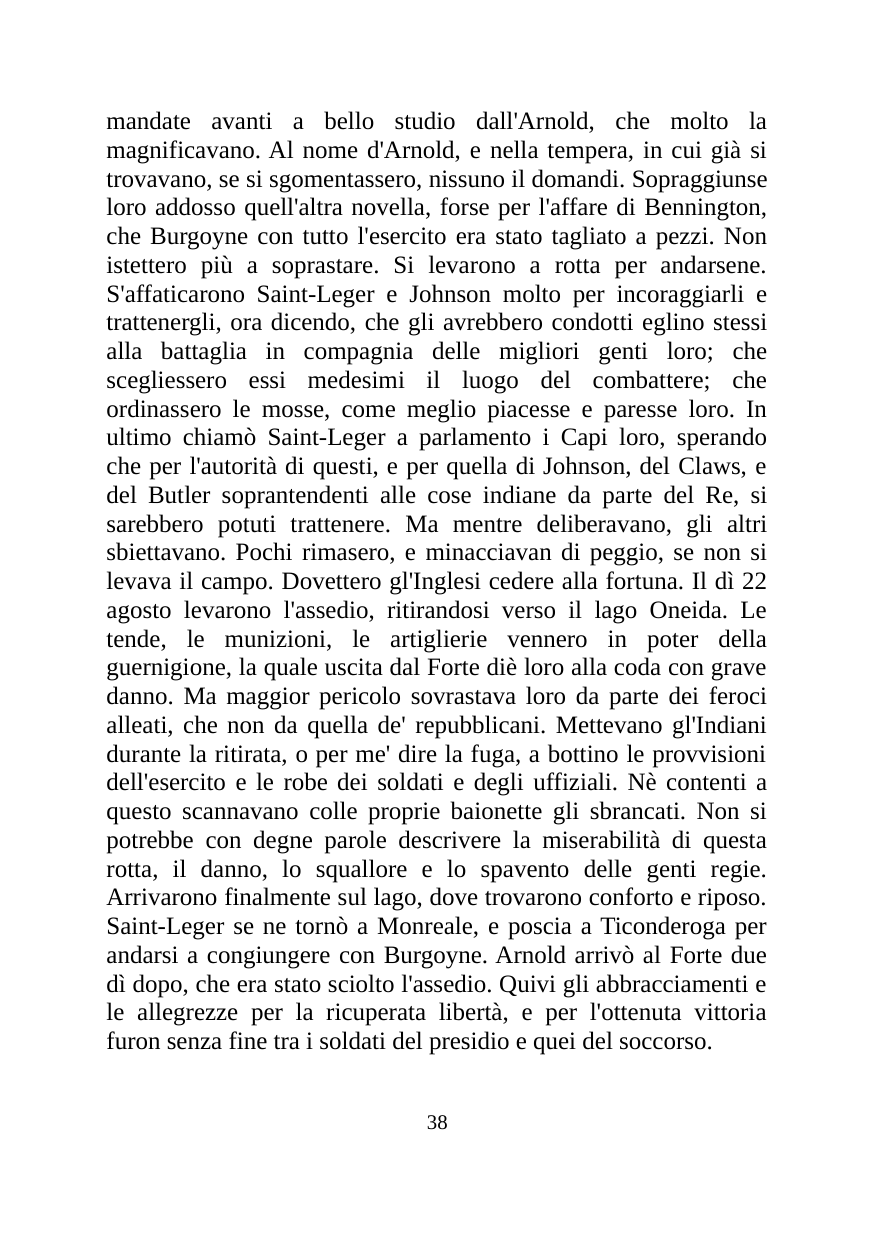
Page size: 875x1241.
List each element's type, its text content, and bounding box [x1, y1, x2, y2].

text mandate avanti a bello studio dall'Arnold, che molto la magnificavano. Al nome d'Arnold, e nella tempera, in cui già si trovavano, se si sgomentassero, nissuno il domandi. Sopraggiunse loro addosso quell'altra novella, forse per l'affare di Bennington, che Burgoyne con tutto l'esercito era stato tagliato a pezzi. Non istettero più a soprastare. Si levarono a rotta per andarsene. S'affaticarono Saint-Leger e Johnson molto per incoraggiarli e trattenergli, ora dicendo, che gli avrebbero condotti eglino stessi alla battaglia in compagnia delle migliori genti loro; che scegliessero essi medesimi il luogo del combattere; che ordinassero le mosse, come meglio piacesse e paresse loro. In ultimo chiamò Saint-Leger a parlamento i Capi loro, sperando che per l'autorità di questi, e per quella di Johnson, del Claws, e del Butler soprantendenti alle cose indiane da parte del Re, si sarebbero potuti trattenere. Ma mentre deliberavano, gli altri sbiettavano. Pochi rimasero, e minacciavan di peggio, se non si levava il campo. Dovettero gl'Inglesi cedere alla fortuna. Il dì 22 agosto levarono l'assedio, ritirandosi verso il lago Oneida. Le tende, le munizioni, le artiglierie vennero in poter della guernigione, la quale uscita dal Forte diè loro alla coda con grave danno. Ma maggior pericolo sovrastava loro da parte dei feroci alleati, che non da quella de' repubblicani. Mettevano gl'Indiani durante la ritirata, o per me' dire la fuga, a bottino le provvisioni dell'esercito e le robe dei soldati e degli uffiziali. Nè contenti a questo scannavano colle proprie baionette gli sbrancati. Non si potrebbe con degne parole descrivere la miserabilità di questa rotta, il danno, lo squallore e lo spavento delle genti regie. Arrivarono finalmente sul lago, dove trovarono conforto e riposo. Saint-Leger se ne tornò a Monreale, e poscia a Ticonderoga per andarsi a congiungere con Burgoyne. Arnold arrivò al Forte due dì dopo, che era stato sciolto l'assedio. Quivi gli abbracciamenti e le allegrezze per la ricuperata libertà, e per l'ottenuta vittoria furon senza fine tra i soldati del presidio e quei del soccorso. [106, 106, 768, 1055]
